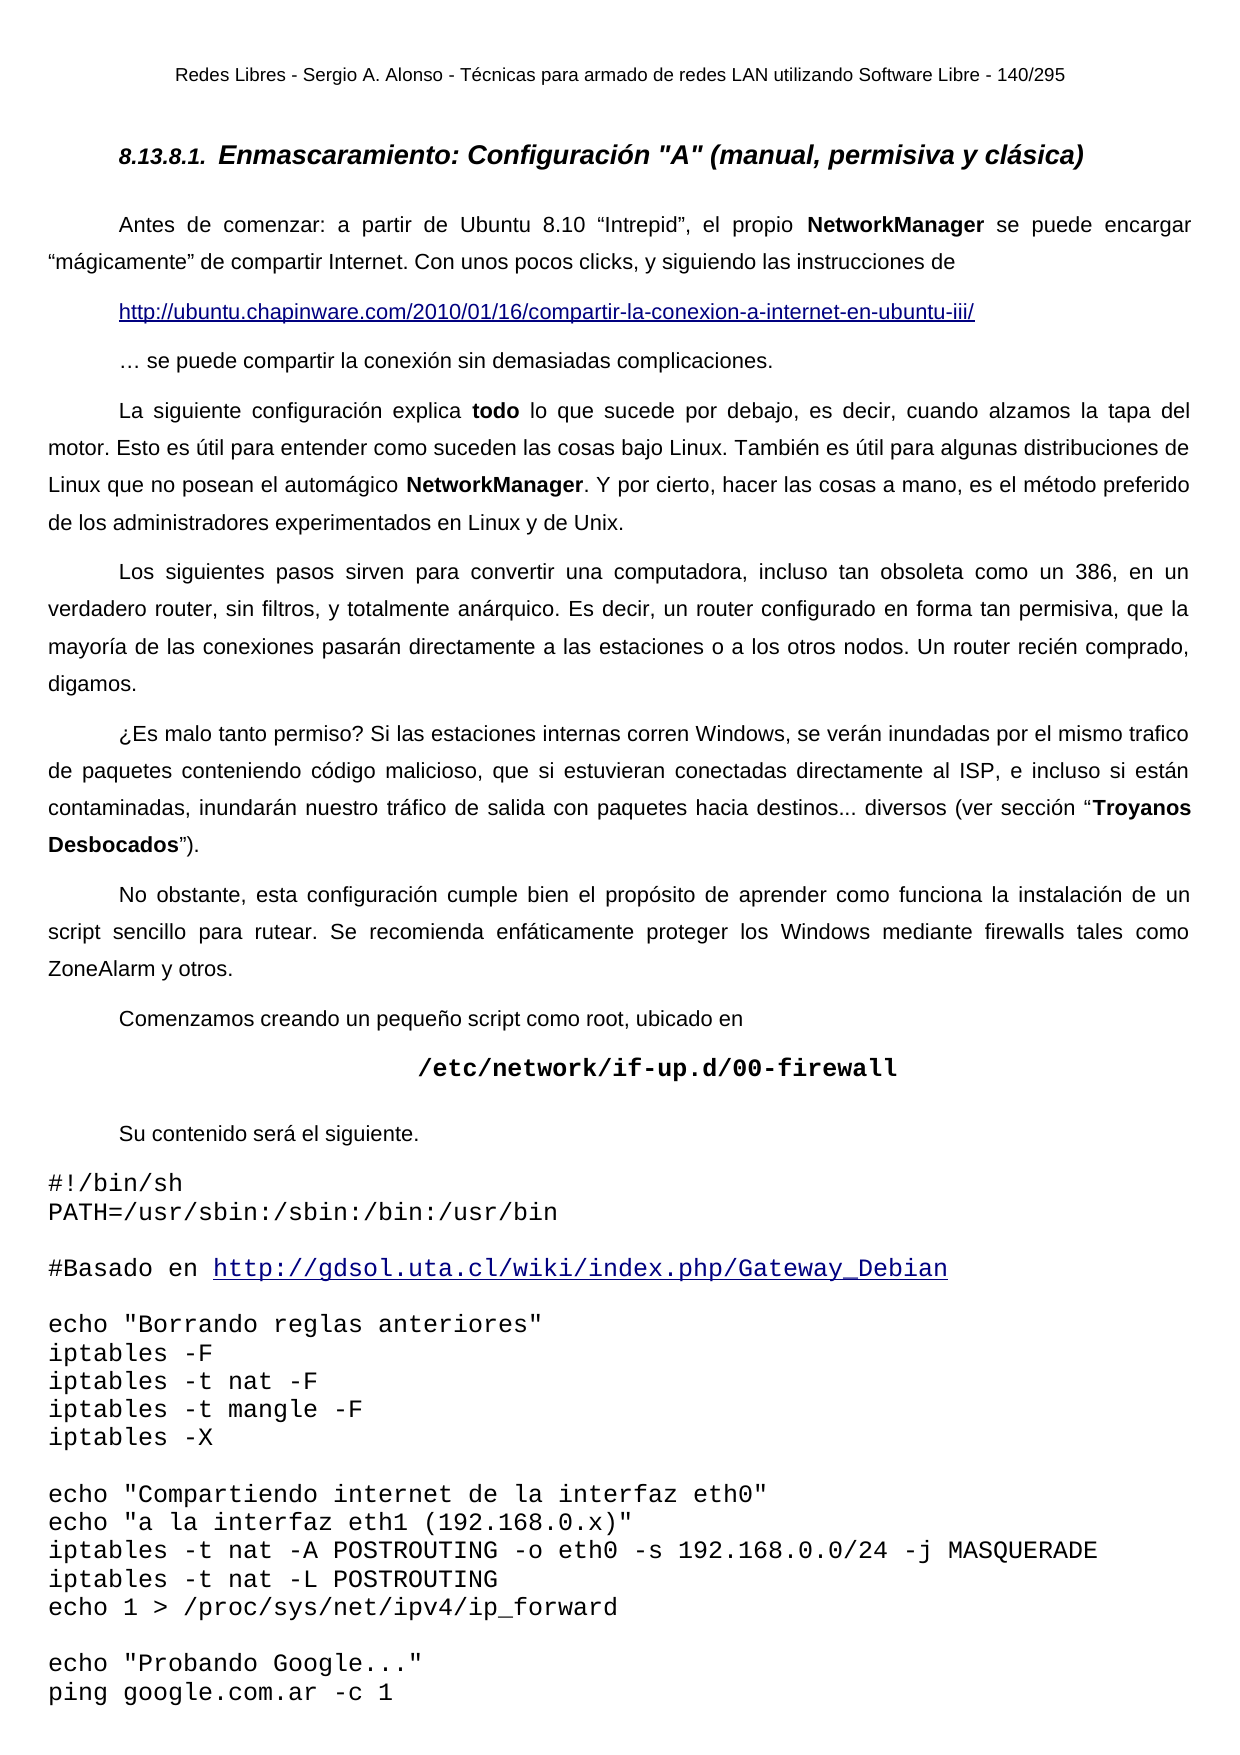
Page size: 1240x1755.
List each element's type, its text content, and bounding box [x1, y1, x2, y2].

text iptables -t nat -A POSTROUTING -o eth0 -s 192.168.0.0/24 -j MASQUERADE [48, 1538, 1192, 1566]
text /etc/network/if-up.d/00-firewall [123, 1056, 1192, 1084]
text echo "Borrando reglas anteriores" [48, 1312, 1192, 1340]
text Los siguientes pasos sirven para convertir una computadora, incluso tan obsoleta como un 386, en un verdadero router, sin filtros, y totalmente anárquico. Es decir, un router configurado en forma tan permisiva, que la mayoría de las conexiones pasarán directamente a las estaciones o a los otros nodos. Un router recién comprado, digamos. [48, 560, 1192, 696]
text Comenzamos creando un pequeño script como root, ubicado en [48, 1006, 1192, 1031]
text Antes de comenzar: a partir de Ubuntu 8.10 “Intrepid”, el propio NetworkManager se puede encargar “mágicamente” de compartir Internet. Con unos pocos clicks, y siguiendo las instrucciones de [48, 212, 1192, 274]
text http://ubuntu.chapinware.com/2010/01/16/compartir-la-conexion-a-internet-en-ubuntu-iii/ [48, 299, 1192, 324]
text echo 1 > /proc/sys/net/ipv4/ip_forward [48, 1594, 1192, 1623]
text #Basado en http://gdsol.uta.cl/wiki/index.php/Gateway_Debian [48, 1256, 1192, 1284]
text echo "Compartiendo internet de la interfaz eth0" [48, 1482, 1192, 1510]
text ¿Es malo tanto permiso? Si las estaciones internas corren Windows, se verán inundadas por el mismo trafico de paquetes conteniendo código malicioso, que si estuvieran conectadas directamente al ISP, e incluso si están contaminadas, inundarán nuestro tráfico de salida con paquetes hacia destinos... diversos (ver sección “Troyanos Desbocados”). [48, 721, 1192, 857]
text … se puede compartir la conexión sin demasiadas complicaciones. [48, 349, 1192, 373]
text PATH=/usr/sbin:/sbin:/bin:/usr/bin [48, 1199, 1192, 1227]
text No obstante, esta configuración cumple bien el propósito de aprender como funciona la instalación de un script sencillo para rutear. Se recomienda enfáticamente proteger los Windows mediante firewalls tales como ZoneAlarm y otros. [48, 882, 1192, 981]
text Su contenido será el siguiente. [48, 1121, 1192, 1146]
text #!/bin/sh [48, 1171, 1192, 1199]
text iptables -F [48, 1340, 1192, 1369]
text iptables -t nat -F [48, 1369, 1192, 1397]
text ping google.com.ar -c 1 [48, 1679, 1192, 1707]
subtitle Enmascaramiento: Configuración "A" (manual, permisiva y clásica) [119, 140, 1192, 170]
text echo "a la interfaz eth1 (192.168.0.x)" [48, 1510, 1192, 1538]
text iptables -t mangle -F [48, 1397, 1192, 1425]
text La siguiente configuración explica todo lo que sucede por debajo, es decir, cuando alzamos la tapa del motor. Esto es útil para entender como suceden las cosas bajo Linux. También es útil para algunas distribuciones de Linux que no posean el automágico NetworkManager. Y por cierto, hacer las cosas a mano, es el método preferido de los administradores experimentados en Linux y de Unix. [48, 398, 1192, 535]
text iptables -t nat -L POSTROUTING [48, 1566, 1192, 1594]
text echo "Probando Google..." [48, 1651, 1192, 1679]
text iptables -X [48, 1425, 1192, 1453]
